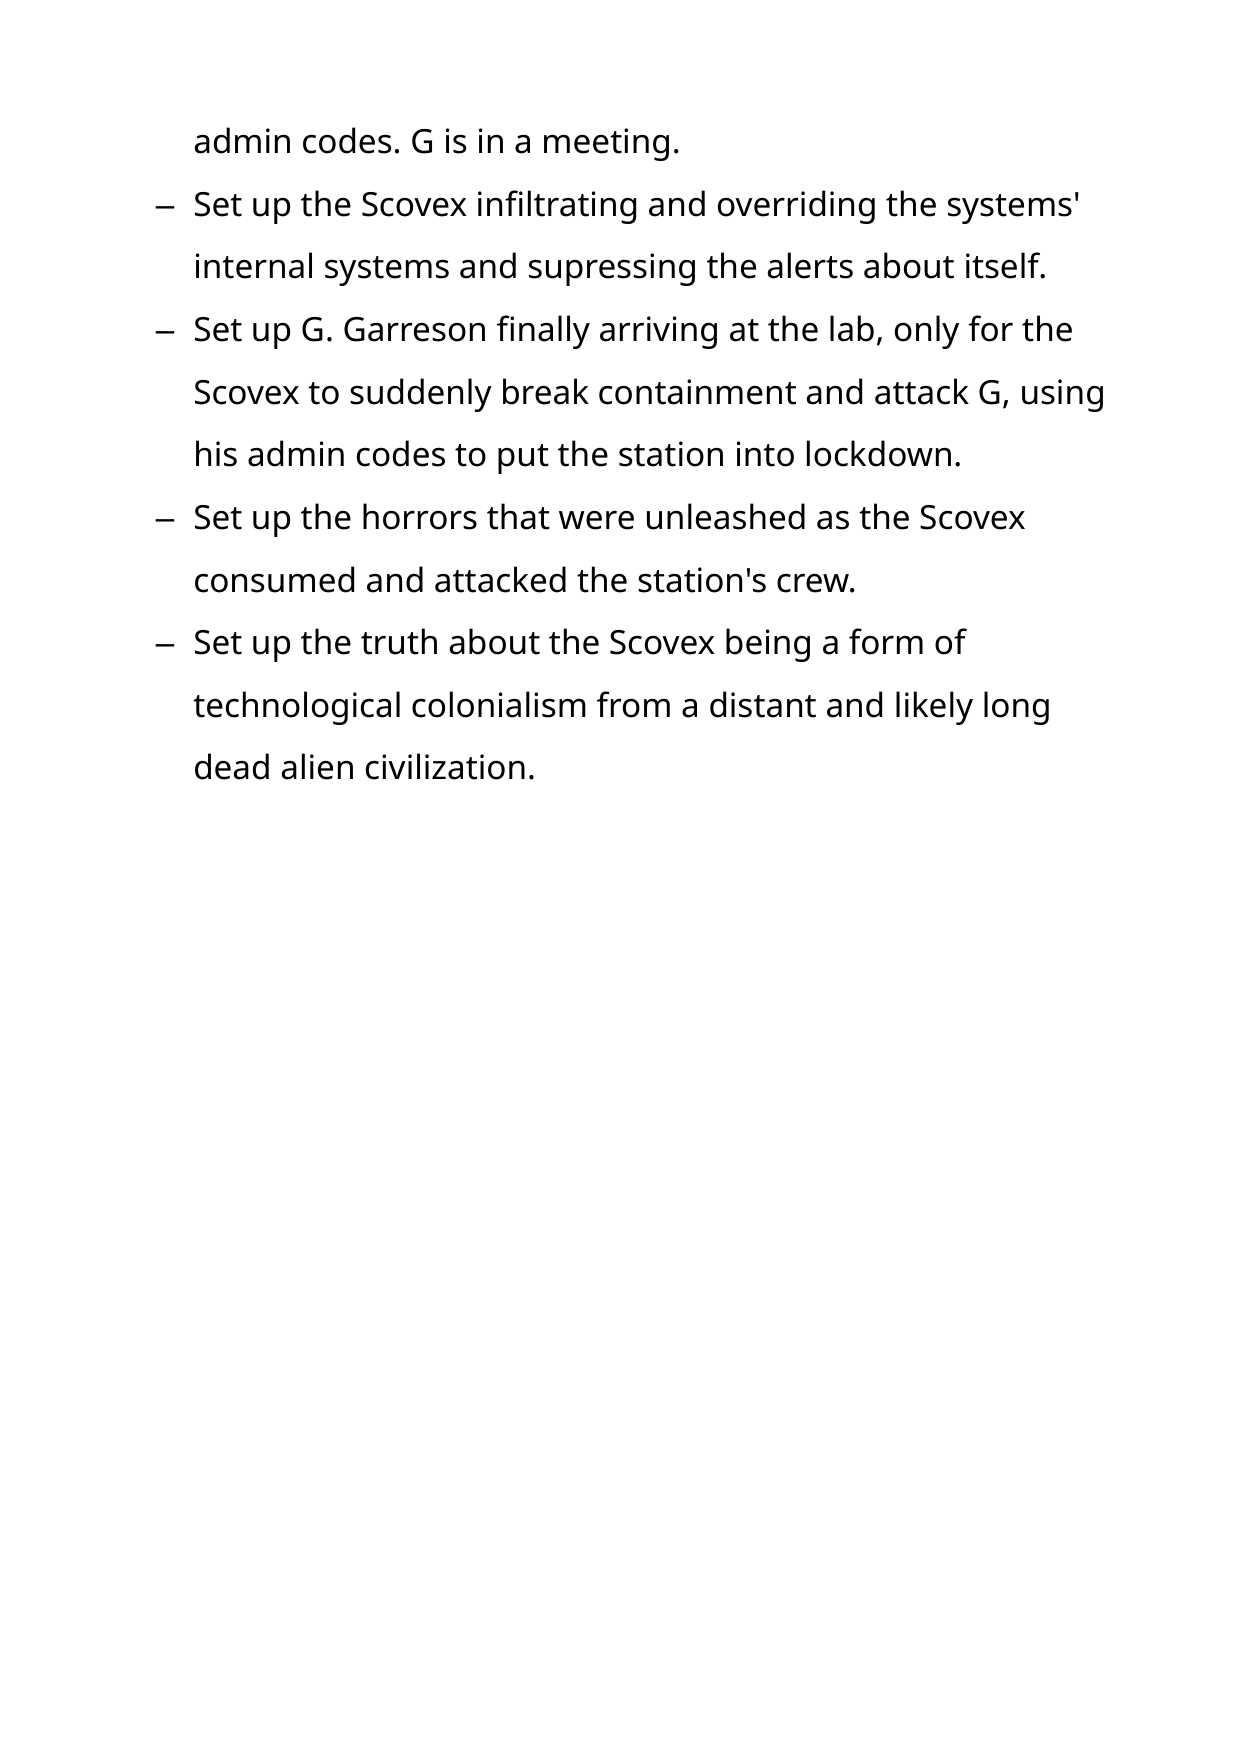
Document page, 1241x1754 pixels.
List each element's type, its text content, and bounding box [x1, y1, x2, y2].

list Set up the horrors that were unleashed as the Scovex consumed and attacked the station's crew. [156, 494, 1122, 602]
list Set up G. Garreson finally arriving at the lab, only for the Scovex to suddenly break containment and attack G, using his admin codes to put the station into lockdown. [156, 306, 1122, 477]
list admin codes. G is in a meeting. [156, 118, 1122, 163]
list Set up the Scovex infiltrating and overriding the systems' internal systems and supressing the alerts about itself. [156, 181, 1122, 289]
list Set up the truth about the Scovex being a form of technological colonialism from a distant and likely long dead alien civilization. [156, 619, 1122, 789]
